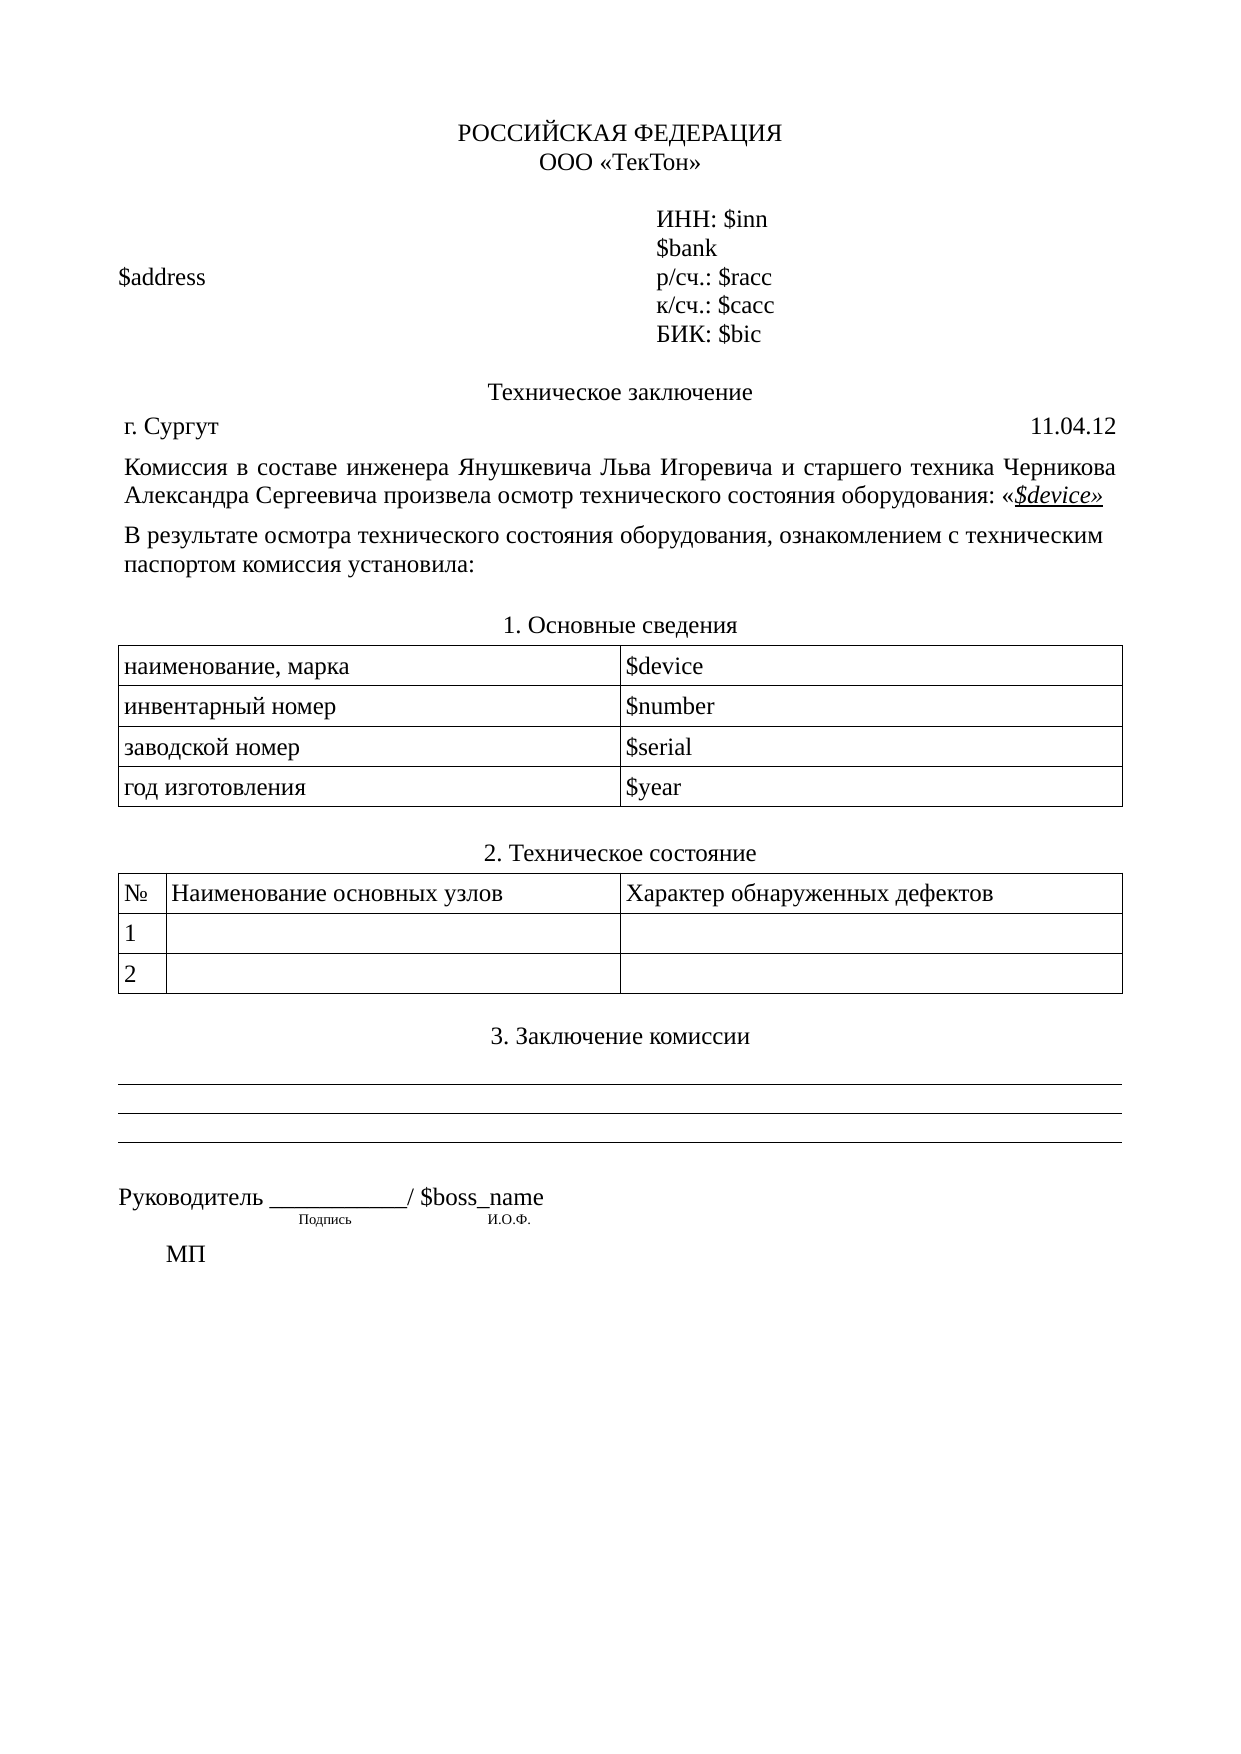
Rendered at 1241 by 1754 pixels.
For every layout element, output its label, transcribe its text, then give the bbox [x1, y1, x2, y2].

table_cell $serial [621, 727, 1122, 766]
table_cell [118, 1143, 166, 1182]
table_cell 2 [119, 954, 166, 993]
text ООО «ТекТон» [118, 147, 1122, 176]
table_cell заводской номер [119, 727, 620, 766]
table_cell Наименование основных узлов [167, 874, 620, 913]
table_cell [167, 954, 620, 993]
table_cell БИК: $bic [656, 319, 1122, 348]
table_header [605, 204, 656, 348]
table_cell Руководитель ___________/ $boss_name [118, 1182, 1122, 1211]
table_cell р/сч.: $racc [656, 262, 1122, 291]
table_cell $year [621, 767, 1122, 806]
table_cell [118, 1114, 166, 1142]
table_cell 1 [119, 914, 166, 953]
table_cell [621, 914, 1122, 953]
table_cell [118, 1055, 1122, 1084]
text Техническое заключение [118, 377, 1122, 406]
table_header 11.04.12 [620, 406, 1122, 446]
table_cell [166, 1085, 620, 1113]
table_cell [166, 1114, 620, 1142]
table_cell № [119, 874, 166, 913]
text РОССИЙСКАЯ ФЕДЕРАЦИЯ [118, 118, 1122, 147]
table_cell [621, 954, 1122, 993]
table_header г. Сургут [118, 406, 620, 446]
table_header $address [118, 204, 605, 348]
table_cell инвентарный номер [119, 686, 620, 726]
table_header ИНН: $inn [656, 204, 1122, 233]
table_cell Характер обнаруженных дефектов [621, 874, 1122, 913]
table_cell к/сч.: $cacc [656, 291, 1122, 319]
table_cell [620, 1240, 1122, 1268]
table_cell [620, 1143, 1122, 1182]
table_cell МП [166, 1240, 620, 1268]
table_cell Комиссия в составе инженера Янушкевича Льва Игоревича и старшего техника Черникова Александра Сергеевича произвела осмотр технического состояния оборудования: «$device» [118, 446, 1122, 515]
table_cell [118, 1240, 166, 1268]
table_cell В результате осмотра технического состояния оборудования, ознакомлением с техническим паспортом комиссия установила: [118, 515, 1122, 584]
table_cell $number [621, 686, 1122, 726]
table_cell 2. Техническое состояние [118, 807, 1122, 872]
table_cell [620, 1114, 1122, 1142]
table_cell [118, 1085, 166, 1113]
table_cell 3. Заключение комиссии [118, 994, 1122, 1055]
table_cell $device [621, 646, 1122, 685]
table_cell [166, 1143, 620, 1182]
table_cell год изготовления [119, 767, 620, 806]
table_cell $bank [656, 233, 1122, 262]
table_cell Подпись И.О.Ф. [118, 1211, 1122, 1239]
table_cell наименование, марка [119, 646, 620, 685]
table_cell [620, 1085, 1122, 1113]
table_cell 1. Основные сведения [118, 584, 1122, 645]
table_cell [167, 914, 620, 953]
